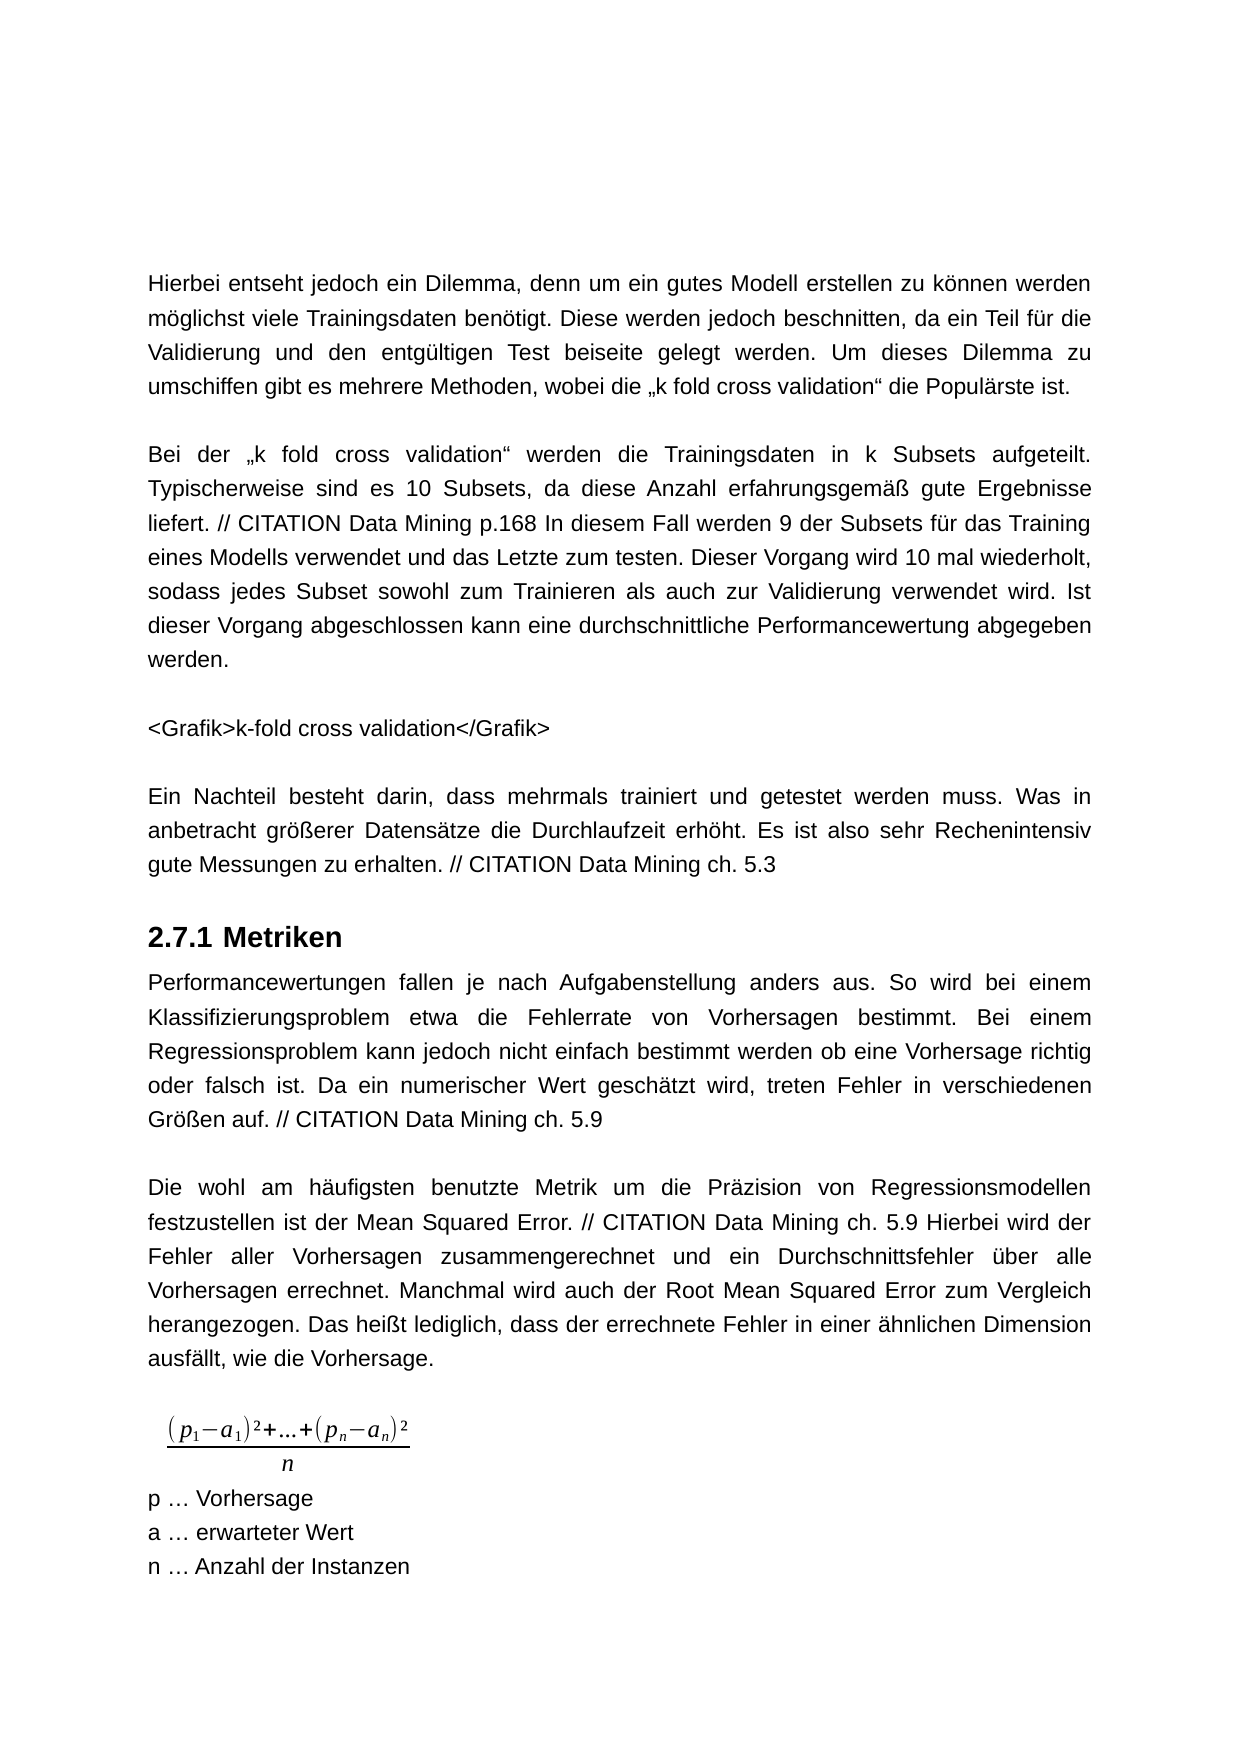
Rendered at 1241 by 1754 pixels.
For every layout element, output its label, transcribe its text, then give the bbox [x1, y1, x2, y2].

text Ein Nachteil besteht darin, dass mehrmals trainiert und getestet werden muss. Was in anbetracht größerer Datensätze die Durchlaufzeit erhöht. Es ist also sehr Rechenintensiv gute Messungen zu erhalten. // CITATION Data Mining ch. 5.3 [148, 783, 1092, 878]
text Hierbei entseht jedoch ein Dilemma, denn um ein gutes Modell erstellen zu können werden möglichst viele Trainingsdaten benötigt. Diese werden jedoch beschnitten, da ein Teil für die Validierung und den entgültigen Test beiseite gelegt werden. Um dieses Dilemma zu umschiffen gibt es mehrere Methoden, wobei die „k fold cross validation“ die Populärste ist. [148, 270, 1092, 399]
text Die wohl am häufigsten benutzte Metrik um die Präzision von Regressionsmodellen festzustellen ist der Mean Squared Error. // CITATION Data Mining ch. 5.9 Hierbei wird der Fehler aller Vorhersagen zusammengerechnet und ein Durchschnittsfehler über alle Vorhersagen errechnet. Manchmal wird auch der Root Mean Squared Error zum Vergleich herangezogen. Das heißt lediglich, dass der errechnete Fehler in einer ähnlichen Dimension ausfällt, wie die Vorhersage. [148, 1174, 1092, 1372]
subtitle Metriken [148, 919, 1092, 953]
text p … Vorhersage [148, 1484, 1092, 1511]
text Performancewertungen fallen je nach Aufgabenstellung anders aus. So wird bei einem Klassifizierungsproblem etwa die Fehlerrate von Vorhersagen bestimmt. Bei einem Regressionsproblem kann jedoch nicht einfach bestimmt werden ob eine Vorhersage richtig oder falsch ist. Da ein numerischer Wert geschätzt wird, treten Fehler in verschiedenen Größen auf. // CITATION Data Mining ch. 5.9 [148, 969, 1092, 1132]
text Bei der „k fold cross validation“ werden die Trainingsdaten in k Subsets aufgeteilt. Typischerweise sind es 10 Subsets, da diese Anzahl erfahrungsgemäß gute Ergebnisse liefert. // CITATION Data Mining p.168 In diesem Fall werden 9 der Subsets für das Training eines Modells verwendet und das Letzte zum testen. Dieser Vorgang wird 10 mal wiederholt, sodass jedes Subset sowohl zum Trainieren als auch zur Validierung verwendet wird. Ist dieser Vorgang abgeschlossen kann eine durchschnittliche Performancewertung abgegeben werden. [148, 441, 1092, 673]
text <Grafik>k-fold cross validation</Grafik> [148, 714, 1092, 741]
text a … erwarteter Wert [148, 1519, 1092, 1545]
text n … Anzahl der Instanzen [148, 1553, 1092, 1579]
